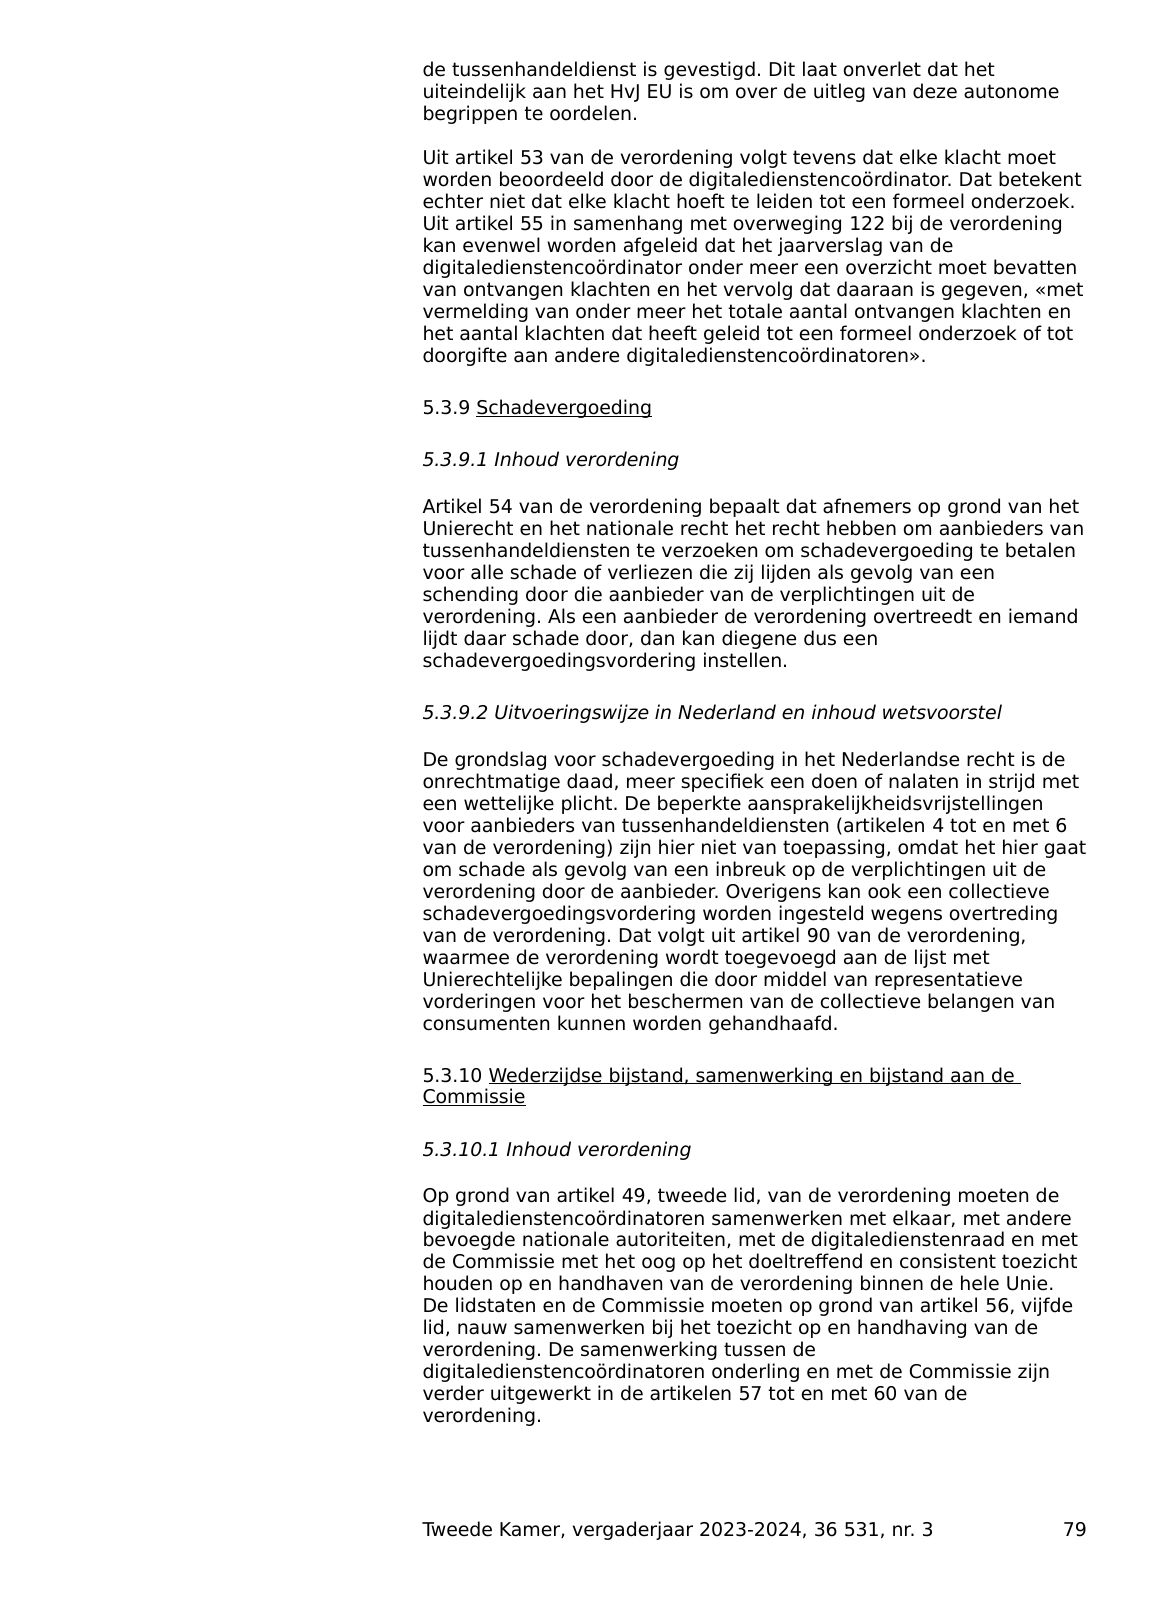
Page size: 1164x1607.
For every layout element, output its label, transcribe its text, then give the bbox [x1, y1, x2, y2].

subtitle 5.3.9.1 Inhoud verordening [422, 449, 1087, 471]
subtitle 5.3.10.1 Inhoud verordening [422, 1138, 1087, 1160]
text Artikel 54 van de verordening bepaalt dat afnemers op grond van het Unierecht en het nationale recht het recht hebben om aanbieders van tussenhandeldiensten te verzoeken om schadevergoeding te betalen voor alle schade of verliezen die zij lijden als gevolg van een schending door die aanbieder van de verplichtingen uit de verordening. Als een aanbieder de verordening overtreedt en iemand lijdt daar schade door, dan kan diegene dus een schadevergoedingsvordering instellen. [422, 496, 1087, 672]
text de tussenhandeldienst is gevestigd. Dit laat onverlet dat het uiteindelijk aan het HvJ EU is om over de uitleg van deze autonome begrippen te oordelen. [422, 59, 1087, 125]
text Op grond van artikel 49, tweede lid, van de verordening moeten de digitaledienstencoördinatoren samenwerken met elkaar, met andere bevoegde nationale autoriteiten, met de digitaledienstenraad en met de Commissie met het oog op het doeltreffend en consistent toezicht houden op en handhaven van de verordening binnen de hele Unie. De lidstaten en de Commissie moeten op grond van artikel 56, vijfde lid, nauw samenwerken bij het toezicht op en handhaving van de verordening. De samenwerking tussen de digitaledienstencoördinatoren onderling en met de Commissie zijn verder uitgewerkt in de artikelen 57 tot en met 60 van de verordening. [422, 1185, 1087, 1427]
subtitle 5.3.10 Wederzijdse bijstand, samenwerking en bijstand aan de Commissie [422, 1064, 1087, 1108]
subtitle 5.3.9.2 Uitvoeringswijze in Nederland en inhoud wetsvoorstel [422, 702, 1087, 724]
text De grondslag voor schadevergoeding in het Nederlandse recht is de onrechtmatige daad, meer specifiek een doen of nalaten in strijd met een wettelijke plicht. De beperkte aansprakelijkheidsvrijstellingen voor aanbieders van tussenhandeldiensten (artikelen 4 tot en met 6 van de verordening) zijn hier niet van toepassing, omdat het hier gaat om schade als gevolg van een inbreuk op de verplichtingen uit de verordening door de aanbieder. Overigens kan ook een collectieve schadevergoedingsvordering worden ingesteld wegens overtreding van de verordening. Dat volgt uit artikel 90 van de verordening, waarmee de verordening wordt toegevoegd aan de lijst met Unierechtelijke bepalingen die door middel van representatieve vorderingen voor het beschermen van de collectieve belangen van consumenten kunnen worden gehandhaafd. [422, 749, 1087, 1034]
subtitle 5.3.9 Schadevergoeding [422, 397, 1087, 419]
text Uit artikel 53 van de verordening volgt tevens dat elke klacht moet worden beoordeeld door de digitaledienstencoördinator. Dat betekent echter niet dat elke klacht hoeft te leiden tot een formeel onderzoek. Uit artikel 55 in samenhang met overweging 122 bij de verordening kan evenwel worden afgeleid dat het jaarverslag van de digitaledienstencoördinator onder meer een overzicht moet bevatten van ontvangen klachten en het vervolg dat daaraan is gegeven, «met vermelding van onder meer het totale aantal ontvangen klachten en het aantal klachten dat heeft geleid tot een formeel onderzoek of tot doorgifte aan andere digitaledienstencoördinatoren». [422, 147, 1087, 367]
